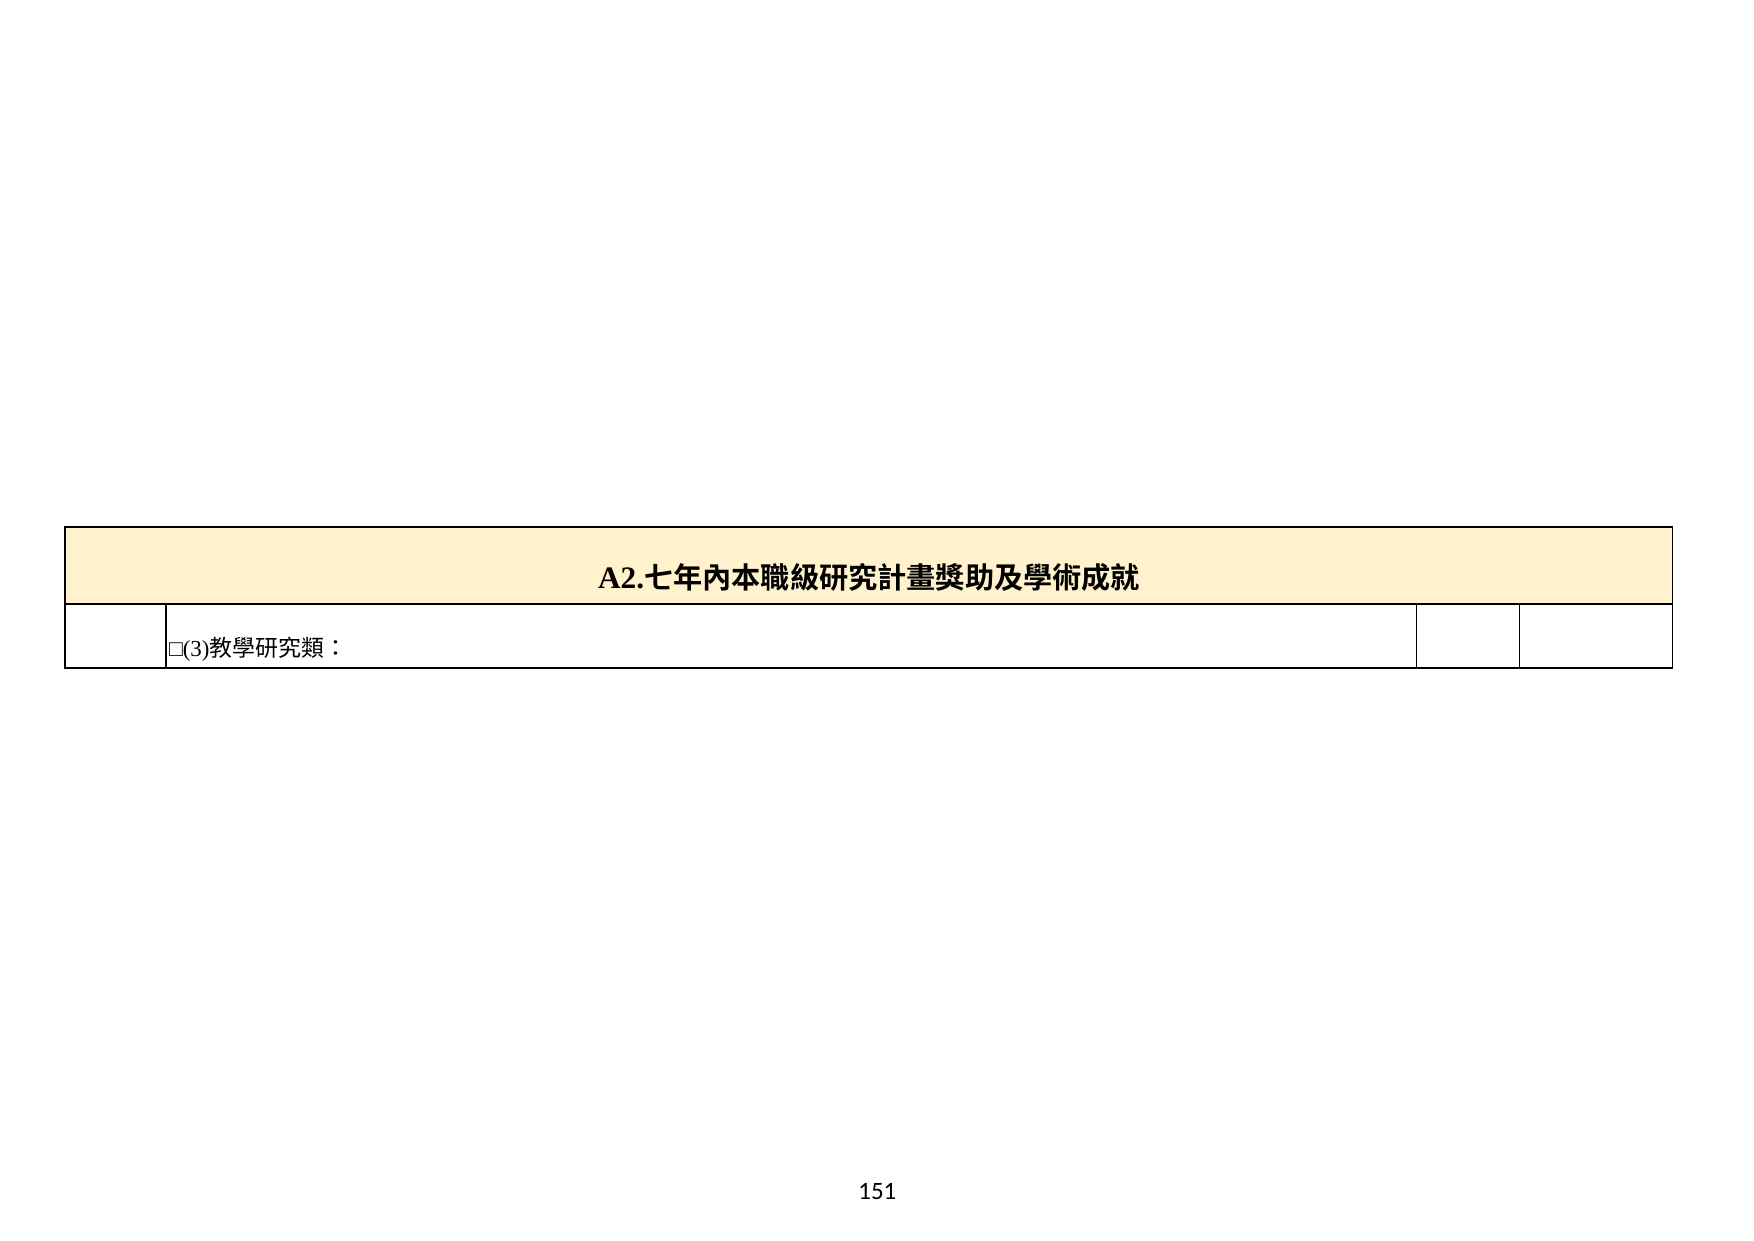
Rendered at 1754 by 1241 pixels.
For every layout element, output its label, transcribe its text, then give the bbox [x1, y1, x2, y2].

table_cell [66, 605, 165, 667]
table_cell [1520, 605, 1672, 667]
table_header A2.七年內本職級研究計畫獎助及學術成就 [66, 528, 1672, 603]
table_cell [1417, 605, 1519, 667]
table_cell □(3)教學研究類： [167, 605, 1416, 667]
